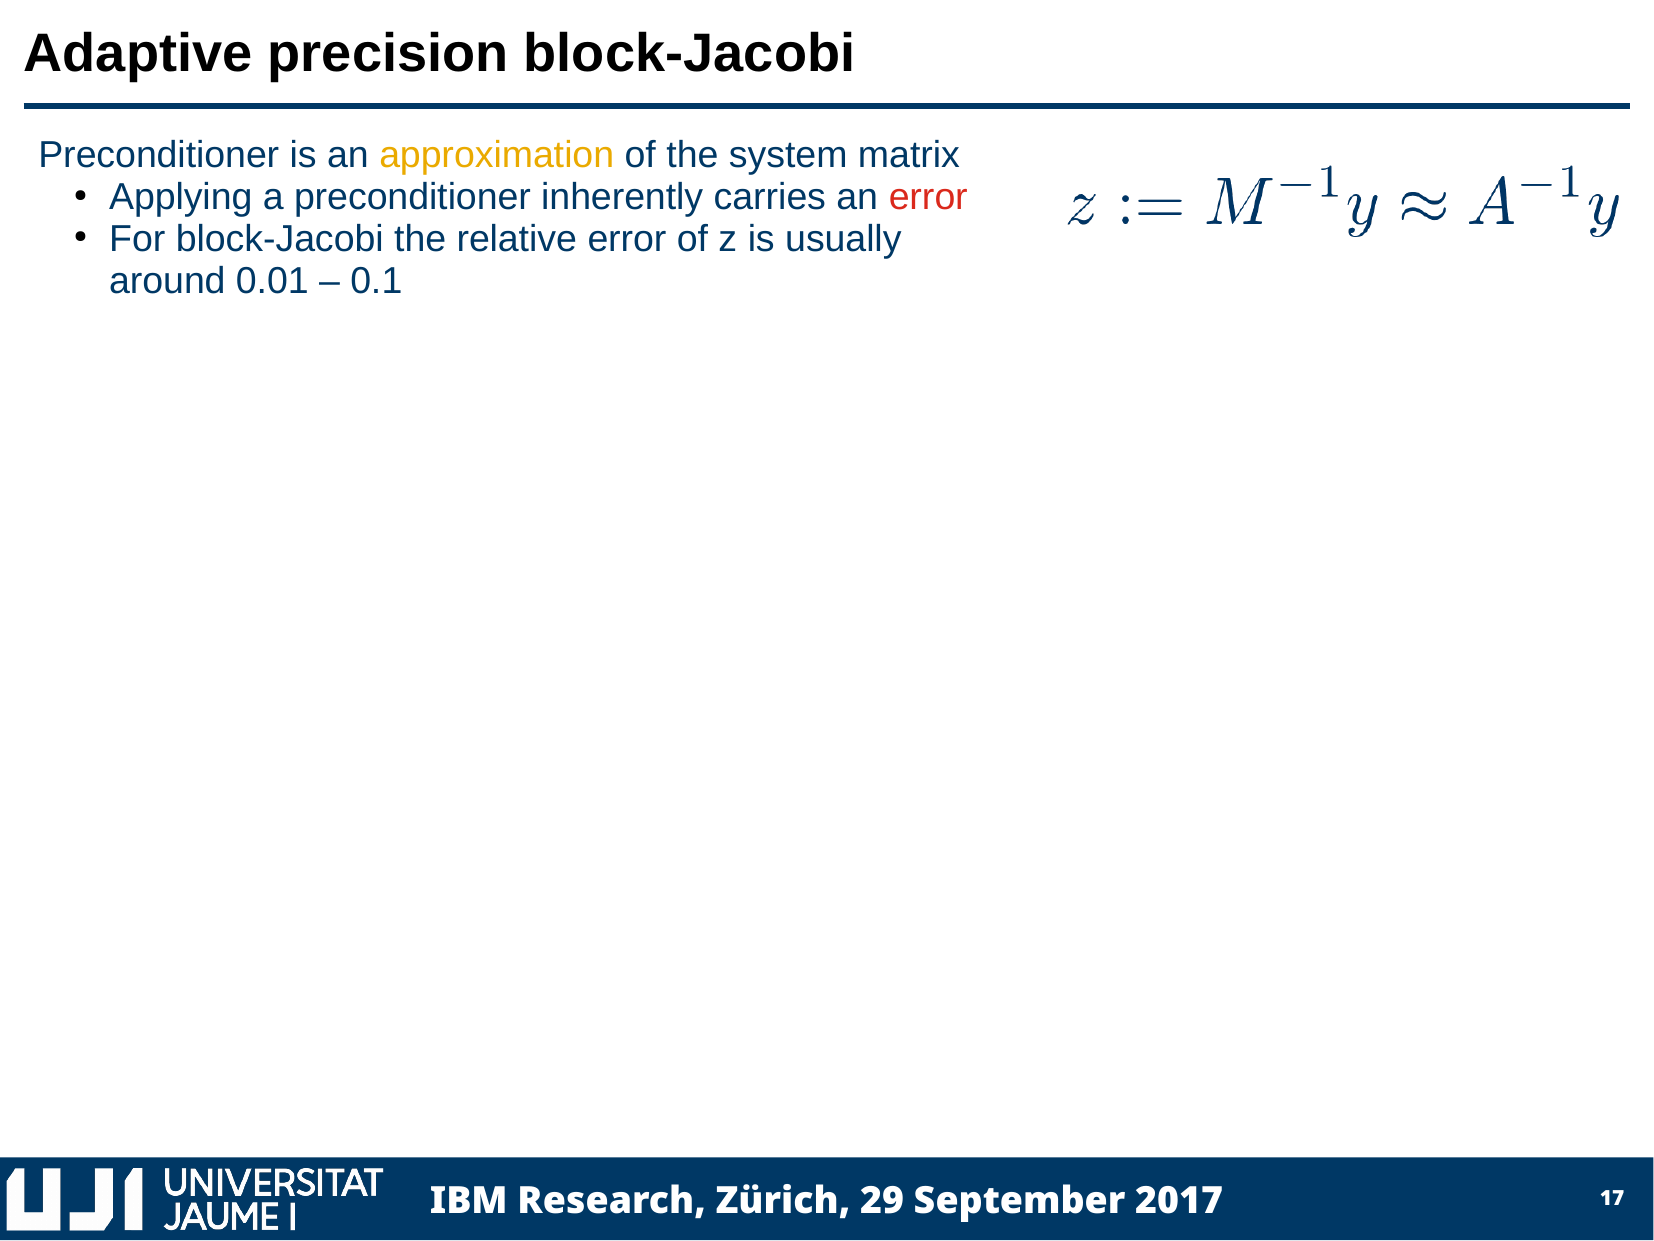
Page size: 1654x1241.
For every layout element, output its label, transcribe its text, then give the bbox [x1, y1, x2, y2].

picture [0, 1158, 390, 1241]
picture [1067, 165, 1619, 237]
title Adaptive precision block-Jacobi [23, 0, 1630, 107]
text_box Preconditioner is an approximation of the system matrix Applying a preconditioner inherently carries an error For block-Jacobi the relative error of z is usually around 0.01 – 0.1 [23, 125, 993, 331]
